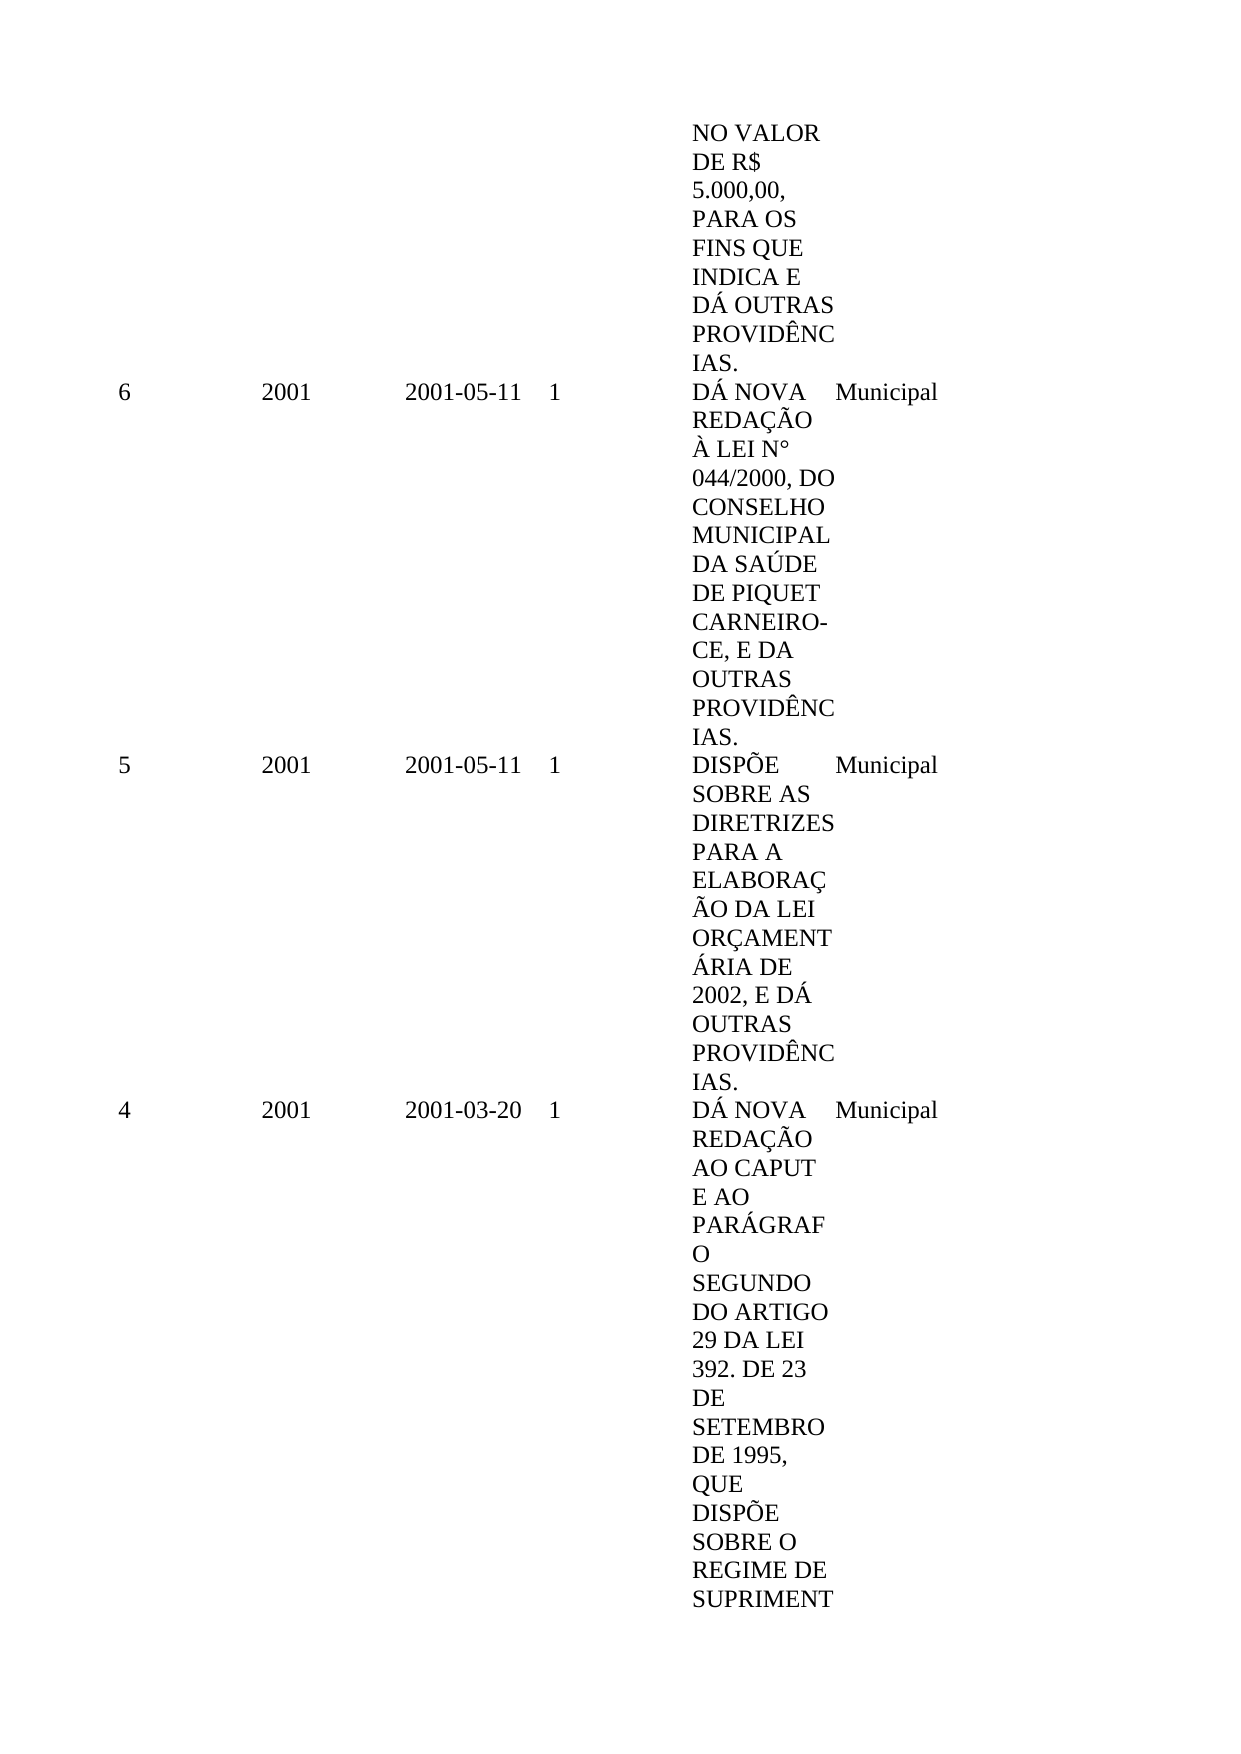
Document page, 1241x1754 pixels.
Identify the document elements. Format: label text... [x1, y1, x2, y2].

table_cell [548, 118, 692, 377]
table_cell 5 [118, 751, 261, 1096]
table_cell [405, 118, 548, 377]
table_cell [261, 118, 405, 377]
table_cell [118, 118, 261, 377]
table_cell 2001 [261, 377, 405, 751]
table_cell [979, 751, 1122, 1096]
table_cell [979, 1096, 1122, 1613]
table_cell 1 [548, 377, 692, 751]
table_cell [979, 118, 1122, 377]
table_cell NO VALOR DE R$ 5.000,00, PARA OS FINS QUE INDICA E DÁ OUTRAS PROVIDÊNCIAS. [692, 118, 835, 377]
table_cell 2001 [261, 1096, 405, 1613]
table_cell DÁ NOVA REDAÇÃO AO CAPUT E AO PARÁGRAFO SEGUNDO DO ARTIGO 29 DA LEI 392. DE 23 DE SETEMBRO DE 1995, QUE DISPÕE SOBRE O REGIME DE SUPRIMENT [692, 1096, 835, 1613]
table_cell Municipal [835, 377, 979, 751]
table_cell DISPÕE SOBRE AS DIRETRIZES PARA A ELABORAÇÃO DA LEI ORÇAMENTÁRIA DE 2002, E DÁ OUTRAS PROVIDÊNCIAS. [692, 751, 835, 1096]
table_cell 2001 [261, 751, 405, 1096]
table_cell 4 [118, 1096, 261, 1613]
table_cell [979, 377, 1122, 751]
table_cell 6 [118, 377, 261, 751]
table_cell 2001-05-11 [405, 751, 548, 1096]
table_cell DÁ NOVA REDAÇÃO À LEI N° 044/2000, DO CONSELHO MUNICIPAL DA SAÚDE DE PIQUET CARNEIRO-CE, E DA OUTRAS PROVIDÊNCIAS. [692, 377, 835, 751]
table_cell Municipal [835, 1096, 979, 1613]
table_cell 2001-05-11 [405, 377, 548, 751]
table_cell Municipal [835, 751, 979, 1096]
table_cell [835, 118, 979, 377]
table_cell 1 [548, 1096, 692, 1613]
table_cell 1 [548, 751, 692, 1096]
table_cell 2001-03-20 [405, 1096, 548, 1613]
